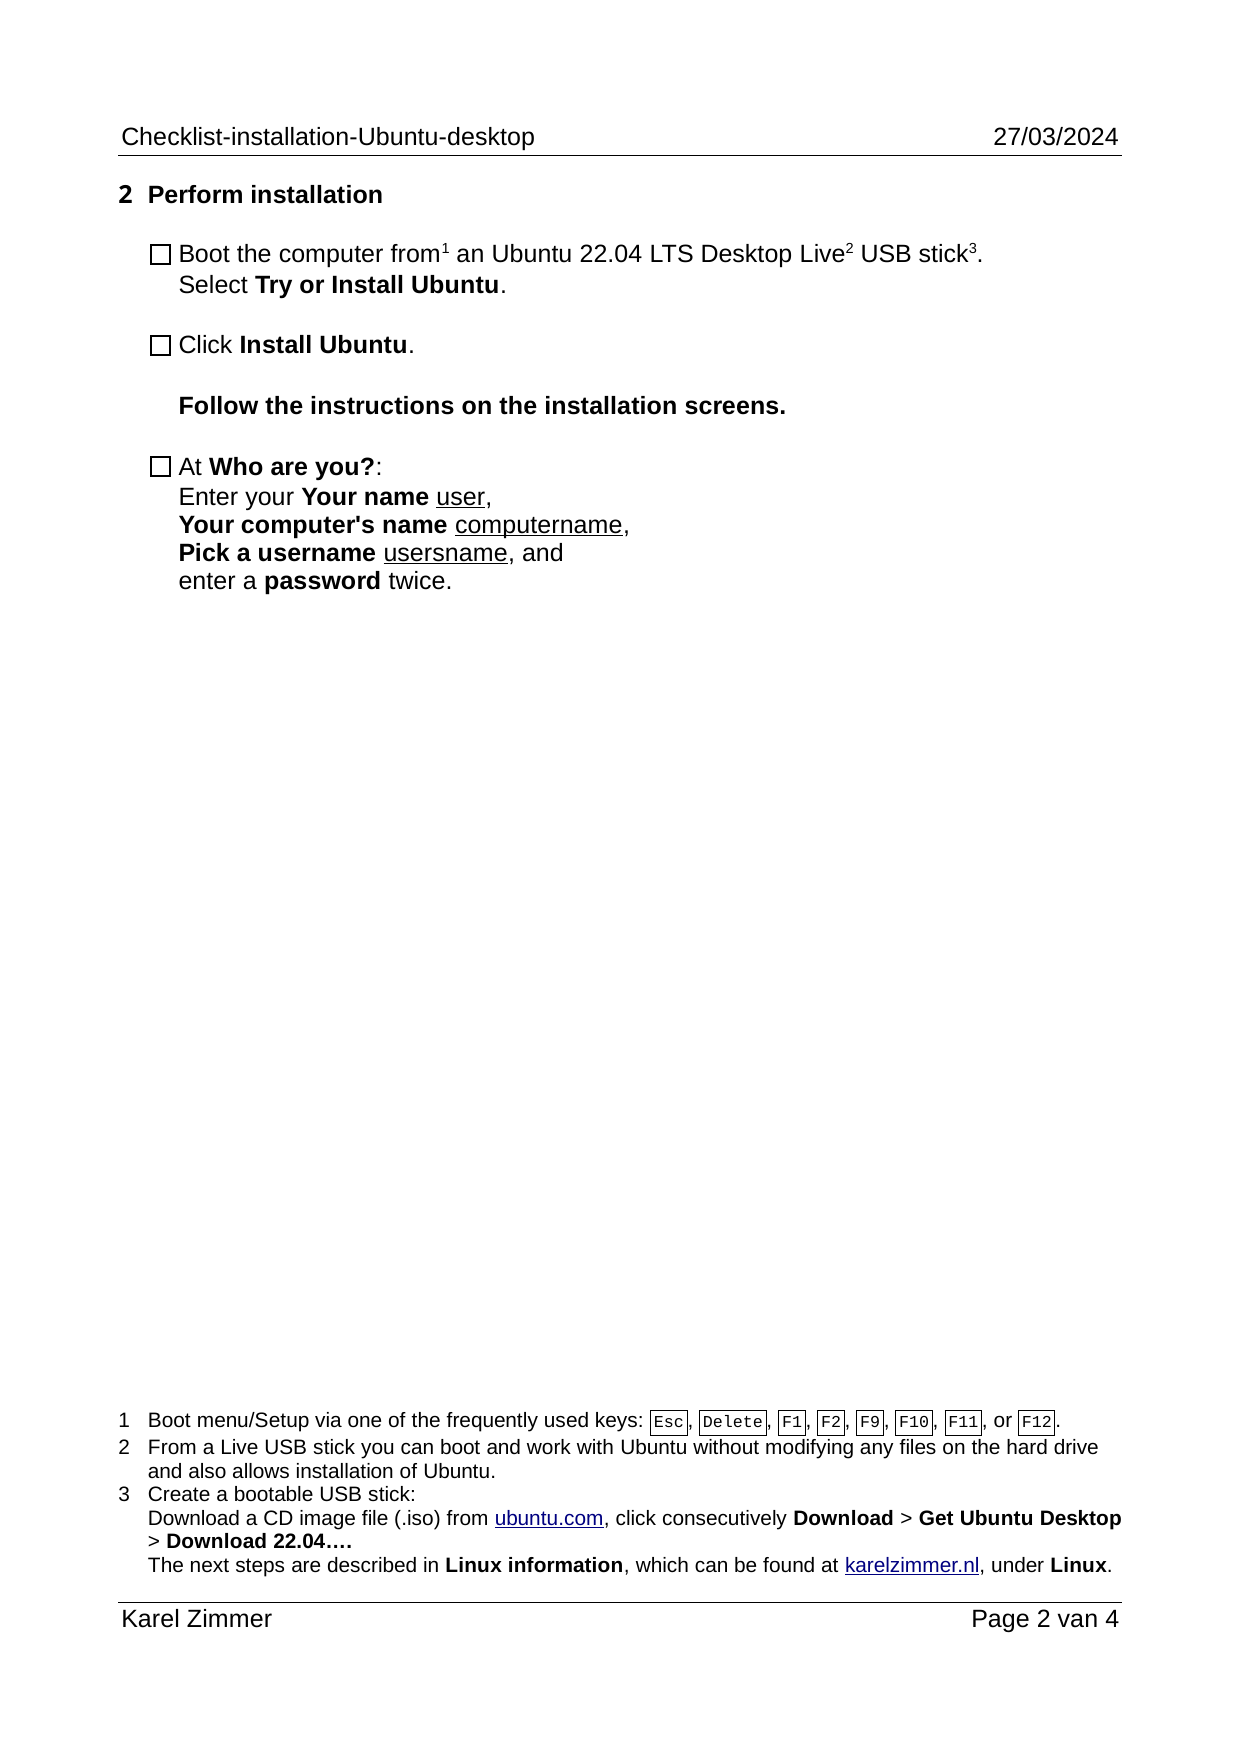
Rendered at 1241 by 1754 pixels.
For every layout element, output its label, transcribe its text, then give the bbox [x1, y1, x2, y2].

table_cell [142, 421, 177, 451]
table_cell Select Try or Install Ubuntu. [177, 269, 1122, 300]
table_cell [118, 482, 142, 596]
table_cell Click Install Ubuntu. [177, 330, 1122, 360]
table_cell [142, 360, 177, 391]
table_header [142, 239, 177, 269]
table_header Boot the computer from an Ubuntu 22.04 LTS Desktop Live USB stick. [177, 239, 1122, 269]
table_cell [118, 451, 142, 482]
table_cell [118, 391, 142, 421]
table_cell [118, 269, 142, 300]
table_cell [142, 451, 177, 482]
table_header [118, 239, 142, 269]
table_cell [142, 330, 177, 360]
table_cell Enter your Your name USER, Your computer's name computername, Pick a username USERsname, and enter a password twice. [177, 482, 1122, 596]
table_cell At Who are you?: [177, 451, 1122, 482]
table_cell [142, 269, 177, 300]
table_cell [142, 391, 177, 421]
table_cell [177, 360, 1122, 391]
table_cell [118, 421, 142, 451]
table_cell [118, 330, 142, 360]
table_cell [142, 300, 177, 330]
table_cell [118, 300, 142, 330]
table_cell Follow the instructions on the installation screens. [177, 391, 1122, 421]
list Perform installation [118, 177, 1122, 211]
table_cell [142, 482, 177, 596]
table_cell [177, 300, 1122, 330]
table_cell [118, 360, 142, 391]
table_cell [177, 421, 1122, 451]
